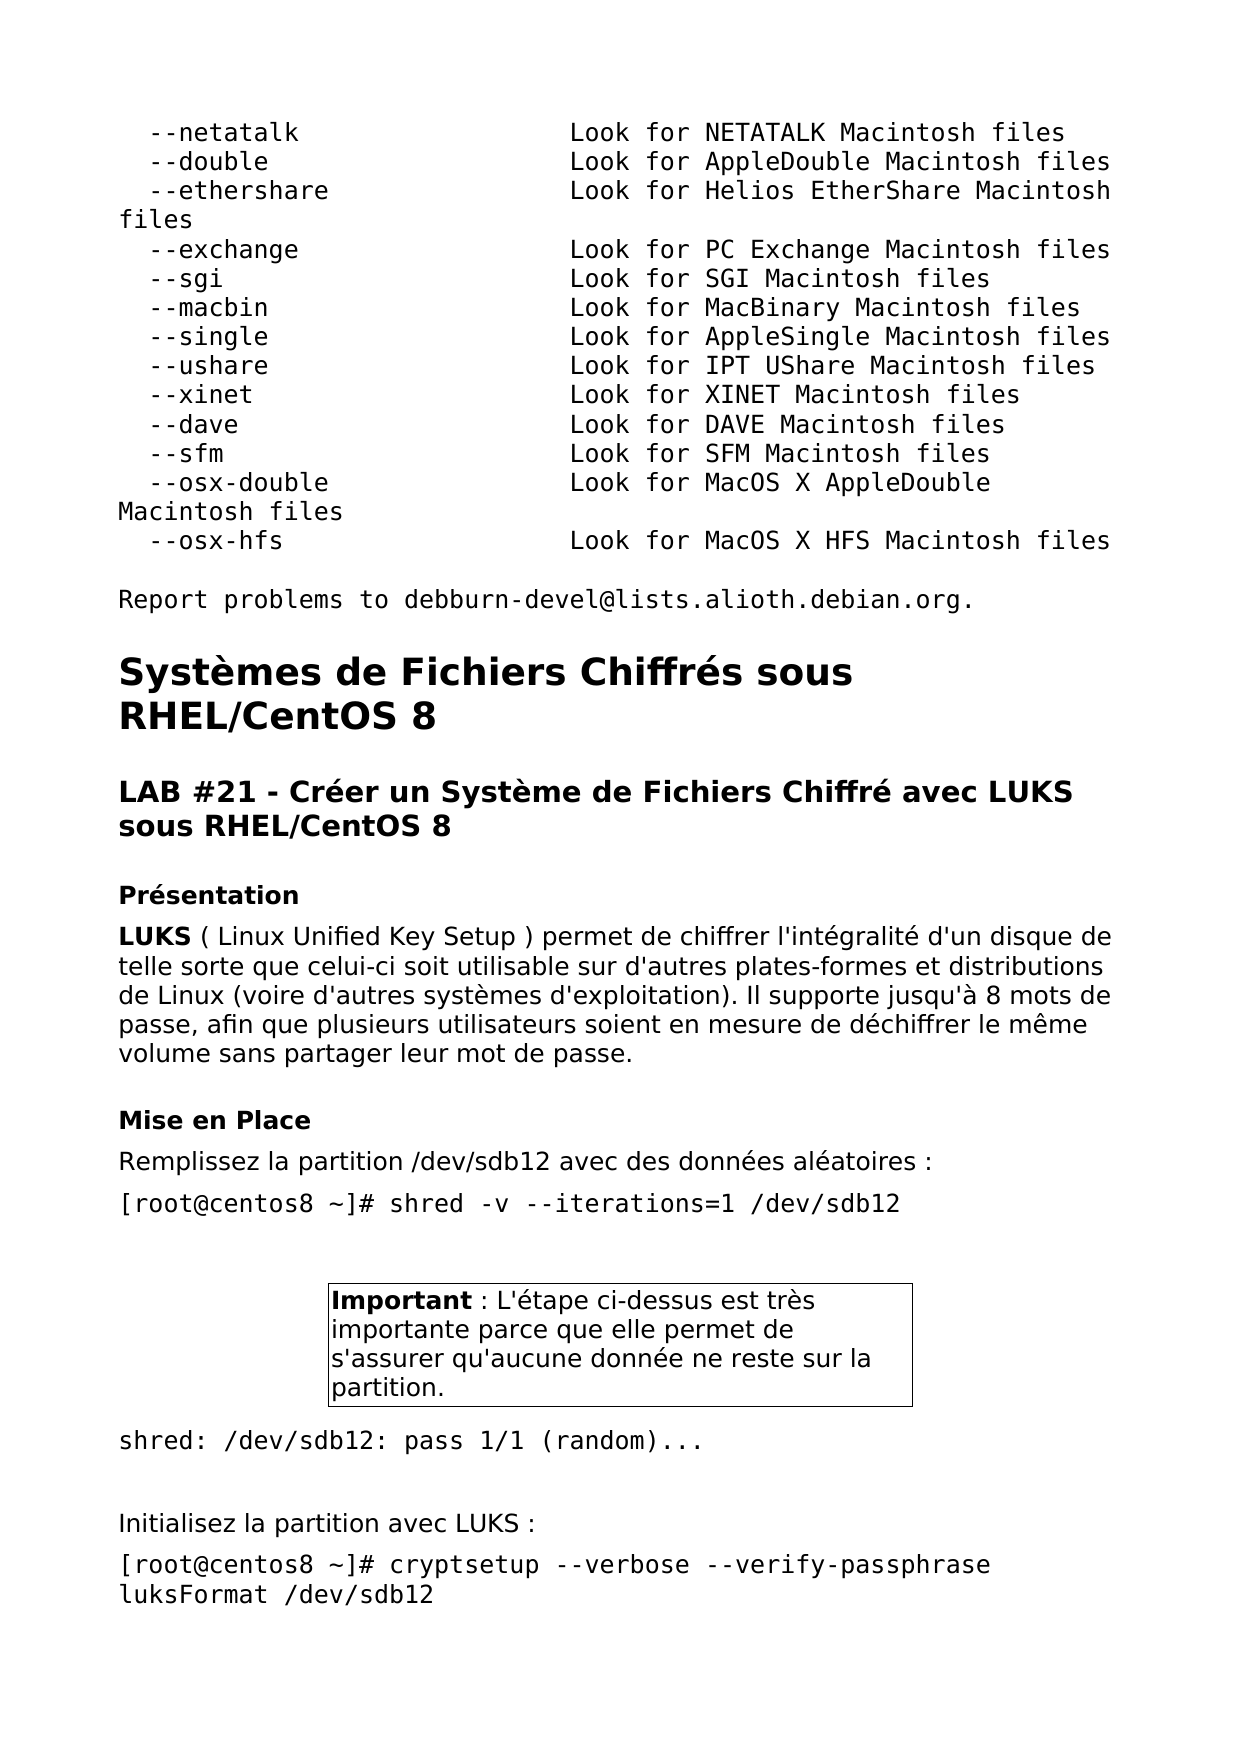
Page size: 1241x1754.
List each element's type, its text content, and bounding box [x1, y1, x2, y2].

text --netatalk Look for NETATALK Macintosh files --double Look for AppleDouble Macintosh files --ethershare Look for Helios EtherShare Macintosh files --exchange Look for PC Exchange Macintosh files --sgi Look for SGI Macintosh files --macbin Look for MacBinary Macintosh files --single Look for AppleSingle Macintosh files --ushare Look for IPT UShare Macintosh files --xinet Look for XINET Macintosh files --dave Look for DAVE Macintosh files --sfm Look for SFM Macintosh files --osx-double Look for MacOS X AppleDouble Macintosh files --osx-hfs Look for MacOS X HFS Macintosh files Report problems to debburn-devel@lists.alioth.debian.org. [118, 118, 1122, 614]
subtitle Présentation [118, 881, 1122, 910]
text [root@centos8 ~]# cryptsetup --verbose --verify-passphrase luksFormat /dev/sdb12 [118, 1551, 1122, 1609]
subtitle Systèmes de Fichiers Chiffrés sous RHEL/CentOS 8 [118, 651, 1122, 738]
subtitle Mise en Place [118, 1106, 1122, 1135]
text Remplissez la partition /dev/sdb12 avec des données aléatoires : [118, 1148, 1122, 1177]
table_header Important : L'étape ci-dessus est très importante parce que elle permet de s'assurer qu'aucune donnée ne reste sur la partition. [329, 1284, 912, 1406]
subtitle LAB #21 - Créer un Système de Fichiers Chiffré avec LUKS sous RHEL/CentOS 8 [118, 776, 1122, 843]
text LUKS ( Linux Unified Key Setup ) permet de chiffrer l'intégralité d'un disque de telle sorte que celui-ci soit utilisable sur d'autres plates-formes et distributions de Linux (voire d'autres systèmes d'exploitation). Il supporte jusqu'à 8 mots de passe, afin que plusieurs utilisateurs soient en mesure de déchiffrer le même volume sans partager leur mot de passe. [118, 923, 1122, 1068]
text [root@centos8 ~]# shred -v --iterations=1 /dev/sdb12 shred: /dev/sdb12: pass 1/1 (random)... [118, 1189, 1122, 1456]
text Initialisez la partition avec LUKS : [118, 1509, 1122, 1538]
